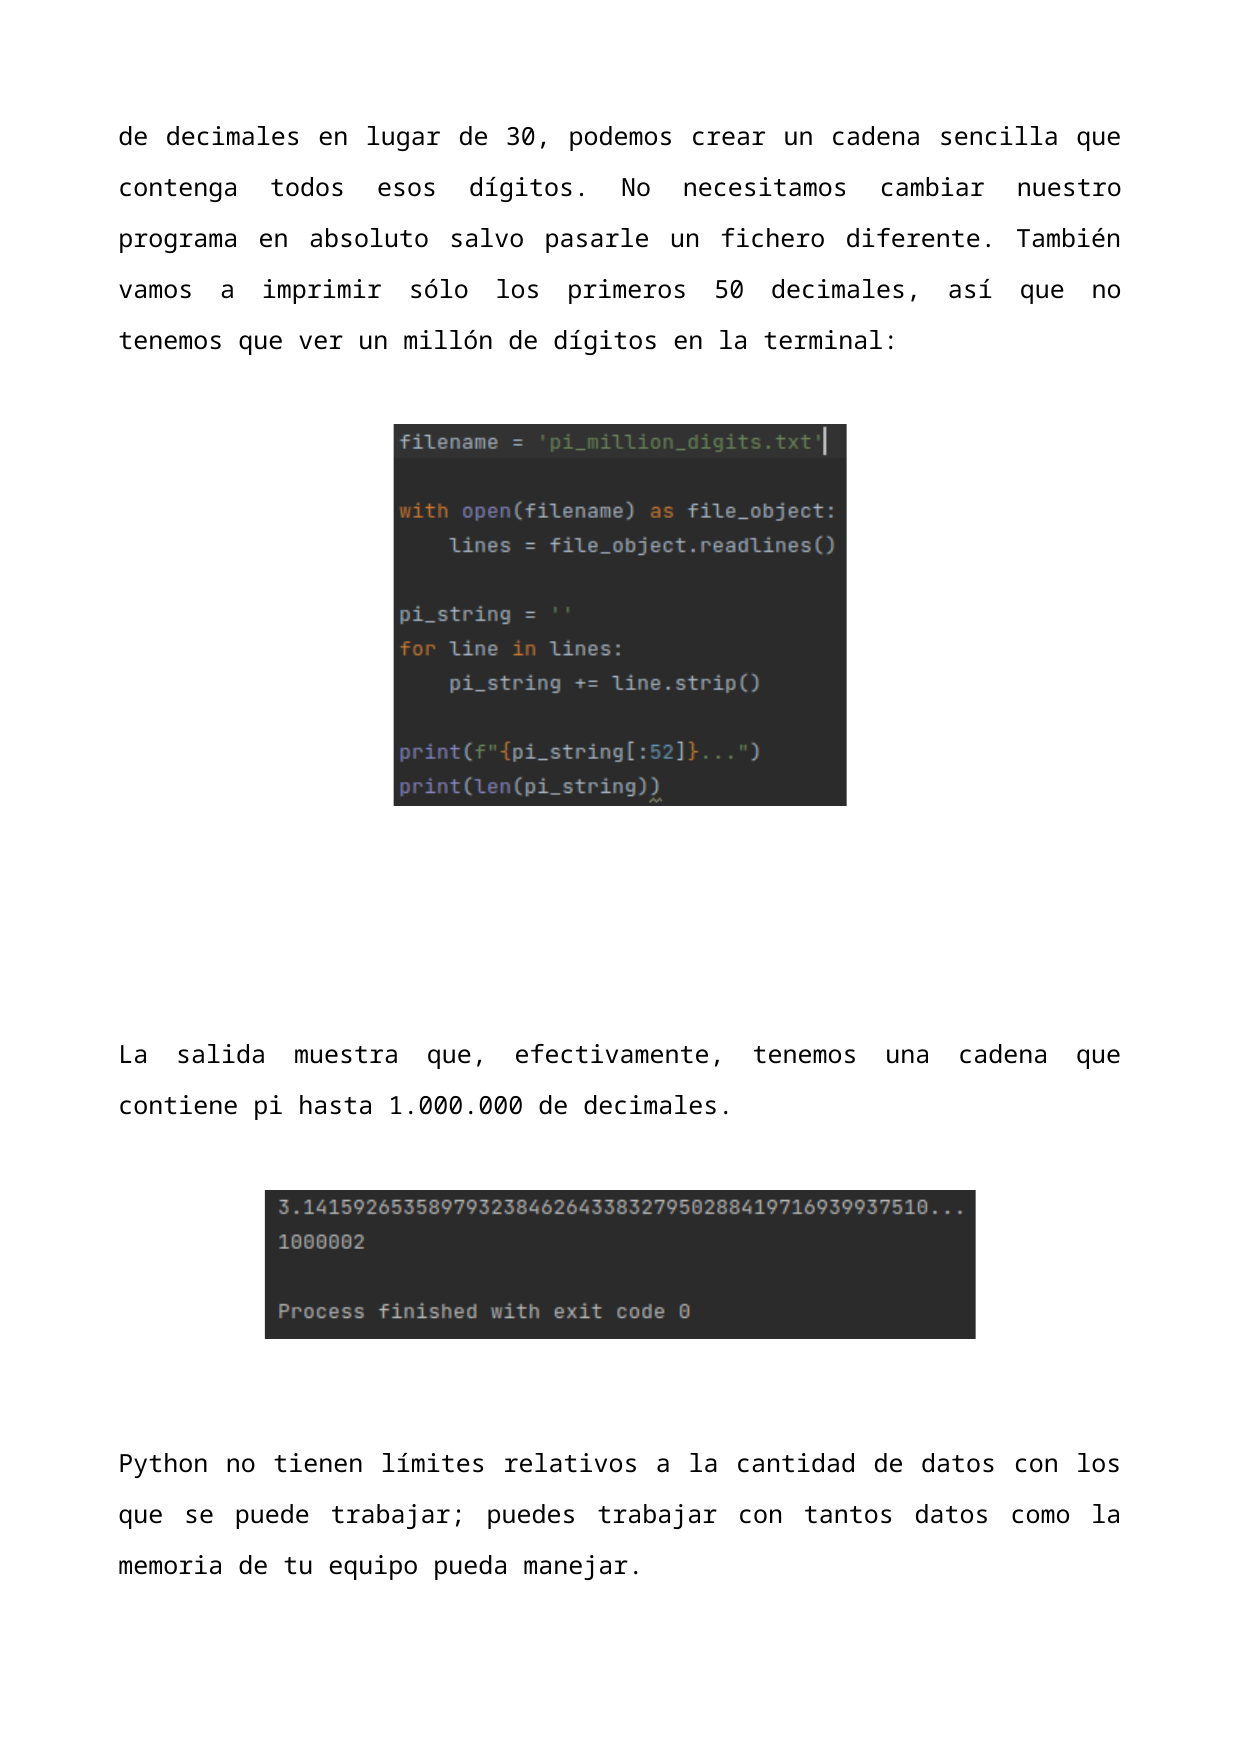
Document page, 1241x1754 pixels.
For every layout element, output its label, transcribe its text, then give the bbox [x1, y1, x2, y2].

text de decimales en lugar de 30, podemos crear un cadena sencilla que contenga todos esos dígitos. No necesitamos cambiar nuestro programa en absoluto salvo pasarle un fichero diferente. También vamos a imprimir sólo los primeros 50 decimales, así que no tenemos que ver un millón de dígitos en la terminal: [118, 118, 1122, 356]
picture [264, 1190, 976, 1339]
picture [393, 424, 847, 806]
text Python no tienen límites relativos a la cantidad de datos con los que se puede trabajar; puedes trabajar con tantos datos como la memoria de tu equipo pueda manejar. [118, 1445, 1122, 1581]
text La salida muestra que, efectivamente, tenemos una cadena que contiene pi hasta 1.000.000 de decimales. [118, 1037, 1122, 1122]
